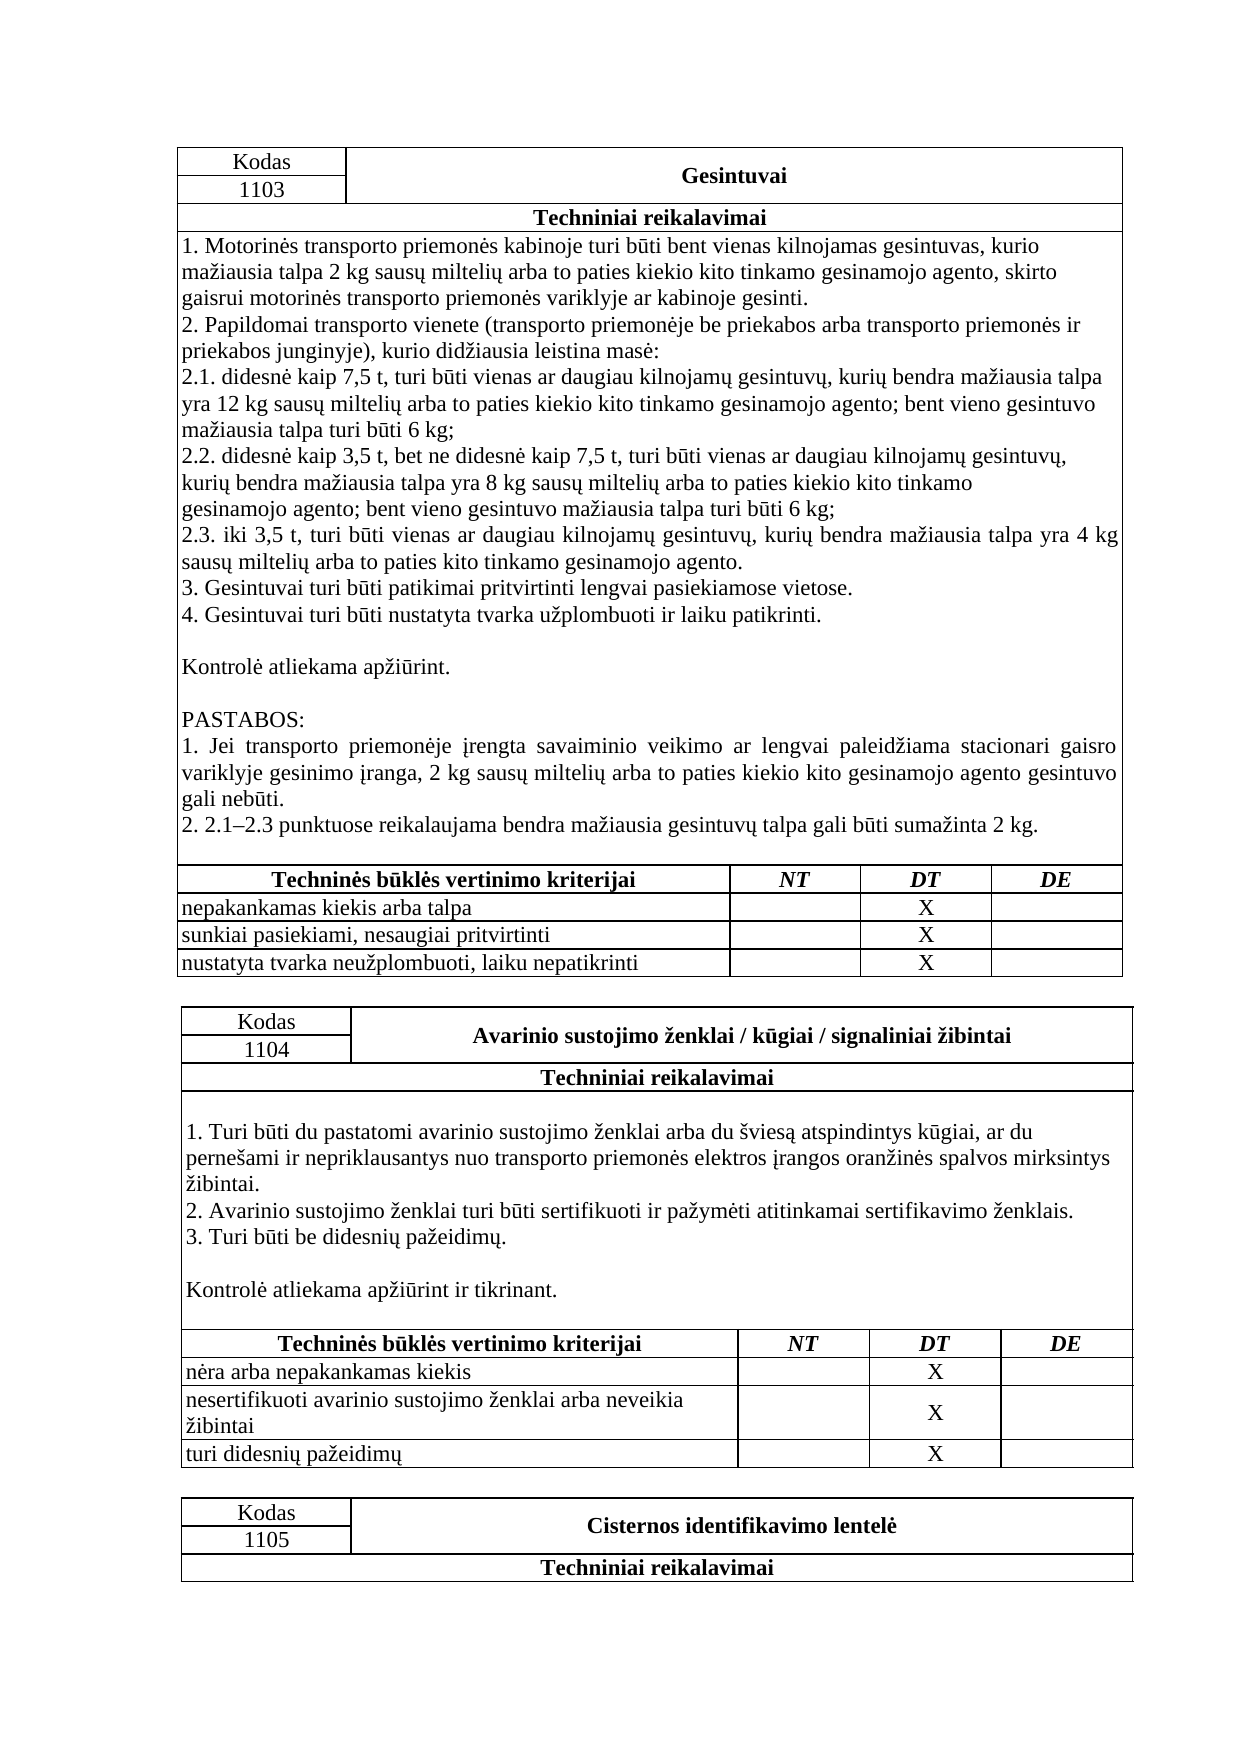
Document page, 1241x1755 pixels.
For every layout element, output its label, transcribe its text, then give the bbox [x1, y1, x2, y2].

table_cell 1. Turi būti du pastatomi avarinio sustojimo ženklai arba du šviesą atspindintys kūgiai, ar du pernešami ir nepriklausantys nuo transporto priemonės elektros įrangos oranžinės spalvos mirksintys žibintai. 2. Avarinio sustojimo ženklai turi būti sertifikuoti ir pažymėti atitinkamai sertifikavimo ženklais. 3. Turi būti be didesnių pažeidimų. Kontrolė atliekama apžiūrint ir tikrinant. [182, 1092, 1132, 1329]
table_cell [731, 950, 860, 976]
table_cell NT [731, 866, 860, 892]
table_cell [739, 1358, 869, 1384]
table_cell 1103 [178, 176, 345, 203]
table_cell X [861, 950, 991, 976]
table_cell nepakankamas kiekis arba talpa [178, 894, 729, 920]
table_cell DE [1002, 1330, 1132, 1357]
table_cell X [870, 1440, 1000, 1467]
table_cell [1002, 1440, 1132, 1467]
table_cell 1. Motorinės transporto priemonės kabinoje turi būti bent vienas kilnojamas gesintuvas, kurio mažiausia talpa 2 kg sausų miltelių arba to paties kiekio kito tinkamo gesinamojo agento, skirto gaisrui motorinės transporto priemonės variklyje ar kabinoje gesinti. 2. Papildomai transporto vienete (transporto priemonėje be priekabos arba transporto priemonės ir priekabos junginyje), kurio didžiausia leistina masė: 2.1. didesnė kaip 7,5 t, turi būti vienas ar daugiau kilnojamų gesintuvų, kurių bendra mažiausia talpa yra 12 kg sausų miltelių arba to paties kiekio kito tinkamo gesinamojo agento; bent vieno gesintuvo mažiausia talpa turi būti 6 kg; 2.2. didesnė kaip 3,5 t, bet ne didesnė kaip 7,5 t, turi būti vienas ar daugiau kilnojamų gesintuvų, kurių bendra mažiausia talpa yra 8 kg sausų miltelių arba to paties kiekio kito tinkamo gesinamojo agento; bent vieno gesintuvo mažiausia talpa turi būti 6 kg; 2.3. iki 3,5 t, turi būti vienas ar daugiau kilnojamų gesintuvų, kurių bendra mažiausia talpa yra 4 kg sausų miltelių arba to paties kito tinkamo gesinamojo agento. 3. Gesintuvai turi būti patikimai pritvirtinti lengvai pasiekiamose vietose. 4. Gesintuvai turi būti nustatyta tvarka užplombuoti ir laiku patikrinti. Kontrolė atliekama apžiūrint. PASTABOS: 1. Jei transporto priemonėje įrengta savaiminio veikimo ar lengvai paleidžiama stacionari gaisro variklyje gesinimo įranga, 2 kg sausų miltelių arba to paties kiekio kito gesinamojo agento gesintuvo gali nebūti. 2. 2.1–2.3 punktuose reikalaujama bendra mažiausia gesintuvų talpa gali būti sumažinta 2 kg. [178, 232, 1122, 864]
table_cell nustatyta tvarka neužplombuoti, laiku nepatikrinti [178, 950, 729, 976]
table_cell [992, 894, 1122, 920]
table_cell Techniniai reikalavimai [182, 1555, 1132, 1581]
table_cell [992, 922, 1122, 948]
table_cell [739, 1440, 869, 1467]
table_header Kodas [182, 1008, 350, 1034]
table_header Kodas [182, 1499, 350, 1525]
table_cell X [861, 894, 991, 920]
table_cell X [861, 922, 991, 948]
table_cell Techninės būklės vertinimo kriterijai [178, 866, 729, 892]
table_cell 1104 [182, 1036, 350, 1062]
table_cell [992, 950, 1122, 976]
table_cell [731, 894, 860, 920]
table_cell X [870, 1358, 1000, 1384]
table_cell DT [861, 866, 991, 892]
table_cell Techniniai reikalavimai [178, 204, 1122, 231]
table_cell Techniniai reikalavimai [182, 1064, 1132, 1090]
table_cell X [870, 1386, 1000, 1439]
table_cell 1105 [182, 1527, 350, 1553]
table_cell [731, 922, 860, 948]
table_cell nesertifikuoti avarinio sustojimo ženklai arba neveikia žibintai [182, 1386, 737, 1439]
table_header Avarinio sustojimo ženklai / kūgiai / signaliniai žibintai [352, 1008, 1132, 1062]
table_cell DT [870, 1330, 1000, 1357]
table_header Kodas [178, 148, 345, 175]
table_header Gesintuvai [347, 148, 1122, 203]
table_cell [1002, 1386, 1132, 1439]
table_cell nėra arba nepakankamas kiekis [182, 1358, 737, 1384]
table_cell DE [992, 866, 1122, 892]
table_cell Techninės būklės vertinimo kriterijai [182, 1330, 737, 1357]
table_header Cisternos identifikavimo lentelė [352, 1499, 1132, 1553]
table_cell [1002, 1358, 1132, 1384]
table_cell [739, 1386, 869, 1439]
table_cell NT [739, 1330, 869, 1357]
table_cell sunkiai pasiekiami, nesaugiai pritvirtinti [178, 922, 729, 948]
table_cell turi didesnių pažeidimų [182, 1440, 737, 1467]
